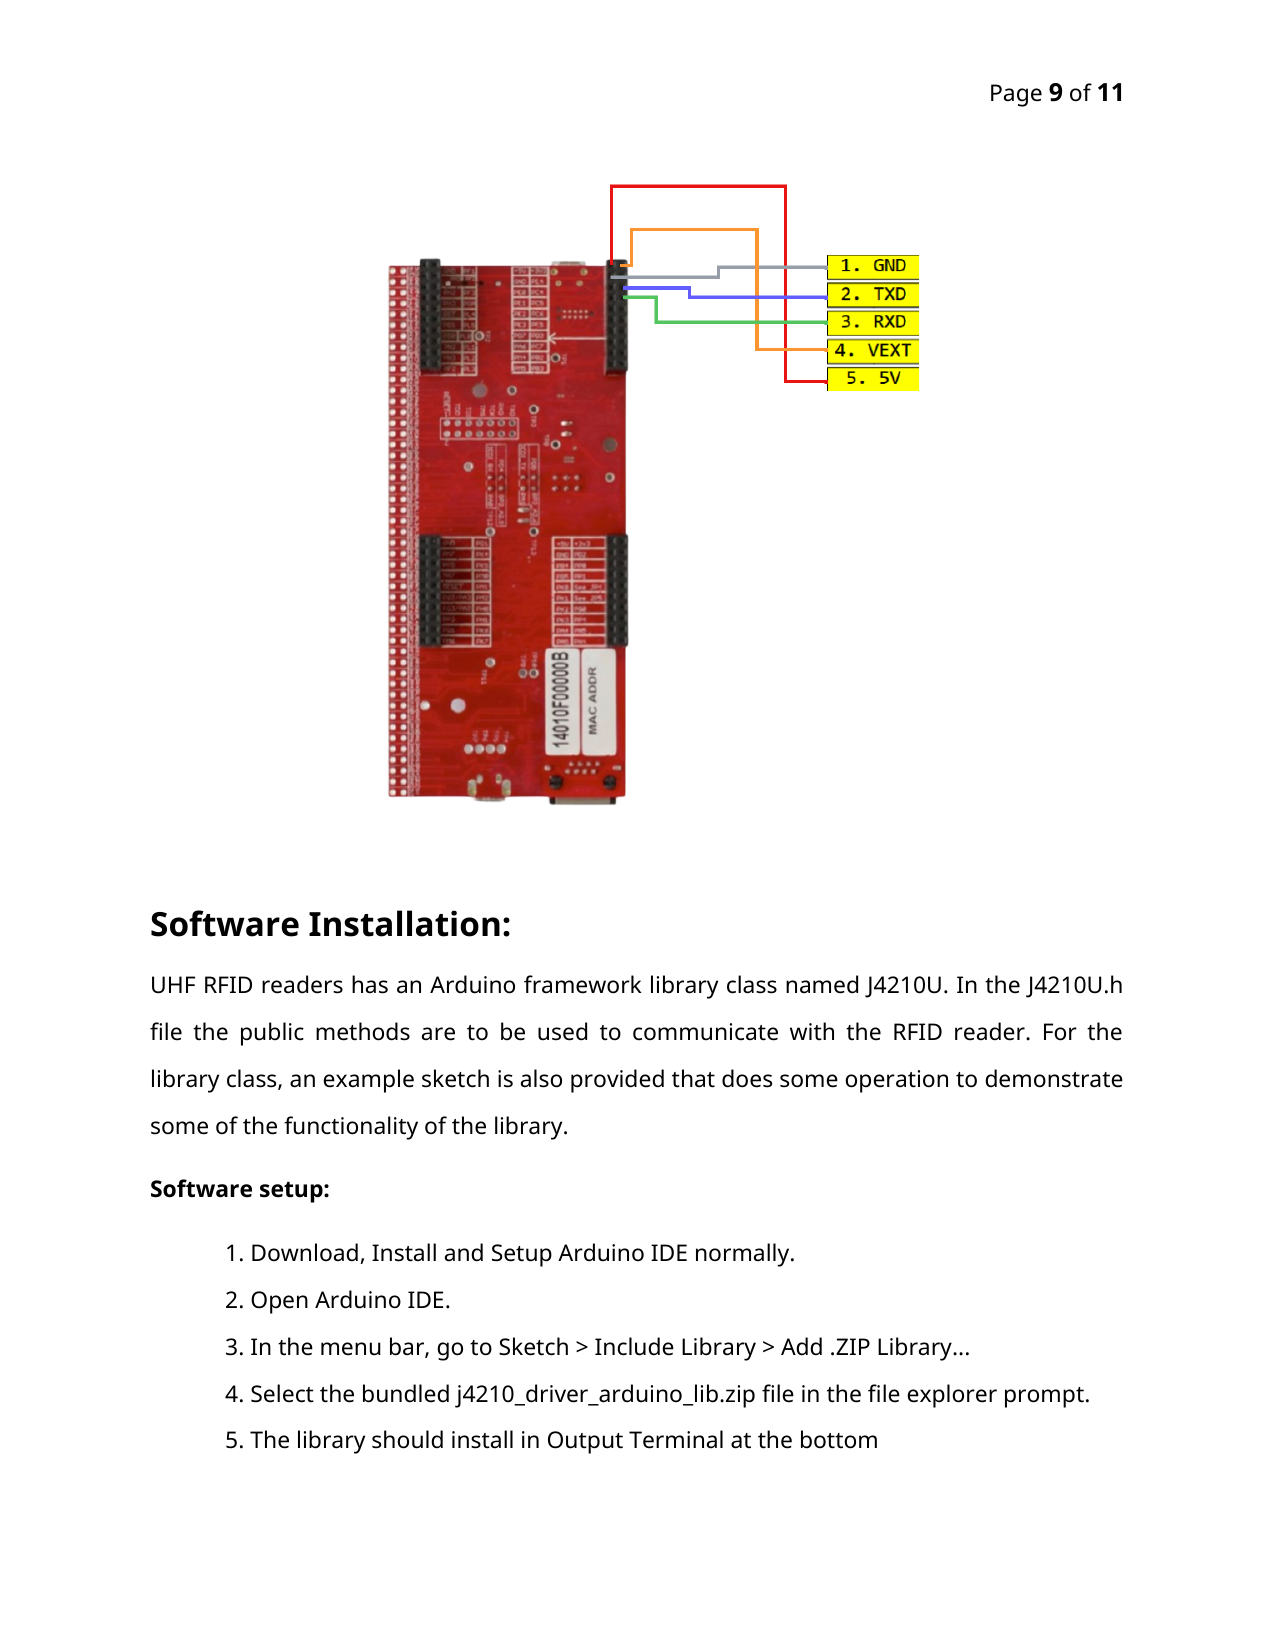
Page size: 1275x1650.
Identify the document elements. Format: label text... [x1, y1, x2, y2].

list 5. The library should install in Output Terminal at the bottom [225, 1424, 1125, 1456]
subtitle Software Installation: [150, 901, 1125, 946]
picture [311, 150, 964, 861]
text Software setup: [150, 1173, 1125, 1204]
list 3. In the menu bar, go to Sketch > Include Library > Add .ZIP Library... [225, 1331, 1125, 1362]
text UHF RFID readers has an Arduino framework library class named J4210U. In the J4210U.h file the public methods are to be used to communicate with the RFID reader. For the library class, an example sketch is also provided that does some operation to demonstrate some of the functionality of the library. [150, 969, 1125, 1141]
list 4. Select the bundled j4210_driver_arduino_lib.zip file in the file explorer prompt. [225, 1377, 1125, 1409]
list 1. Download, Install and Setup Arduino IDE normally. [225, 1237, 1125, 1268]
list 2. Open Arduino IDE. [225, 1284, 1125, 1315]
